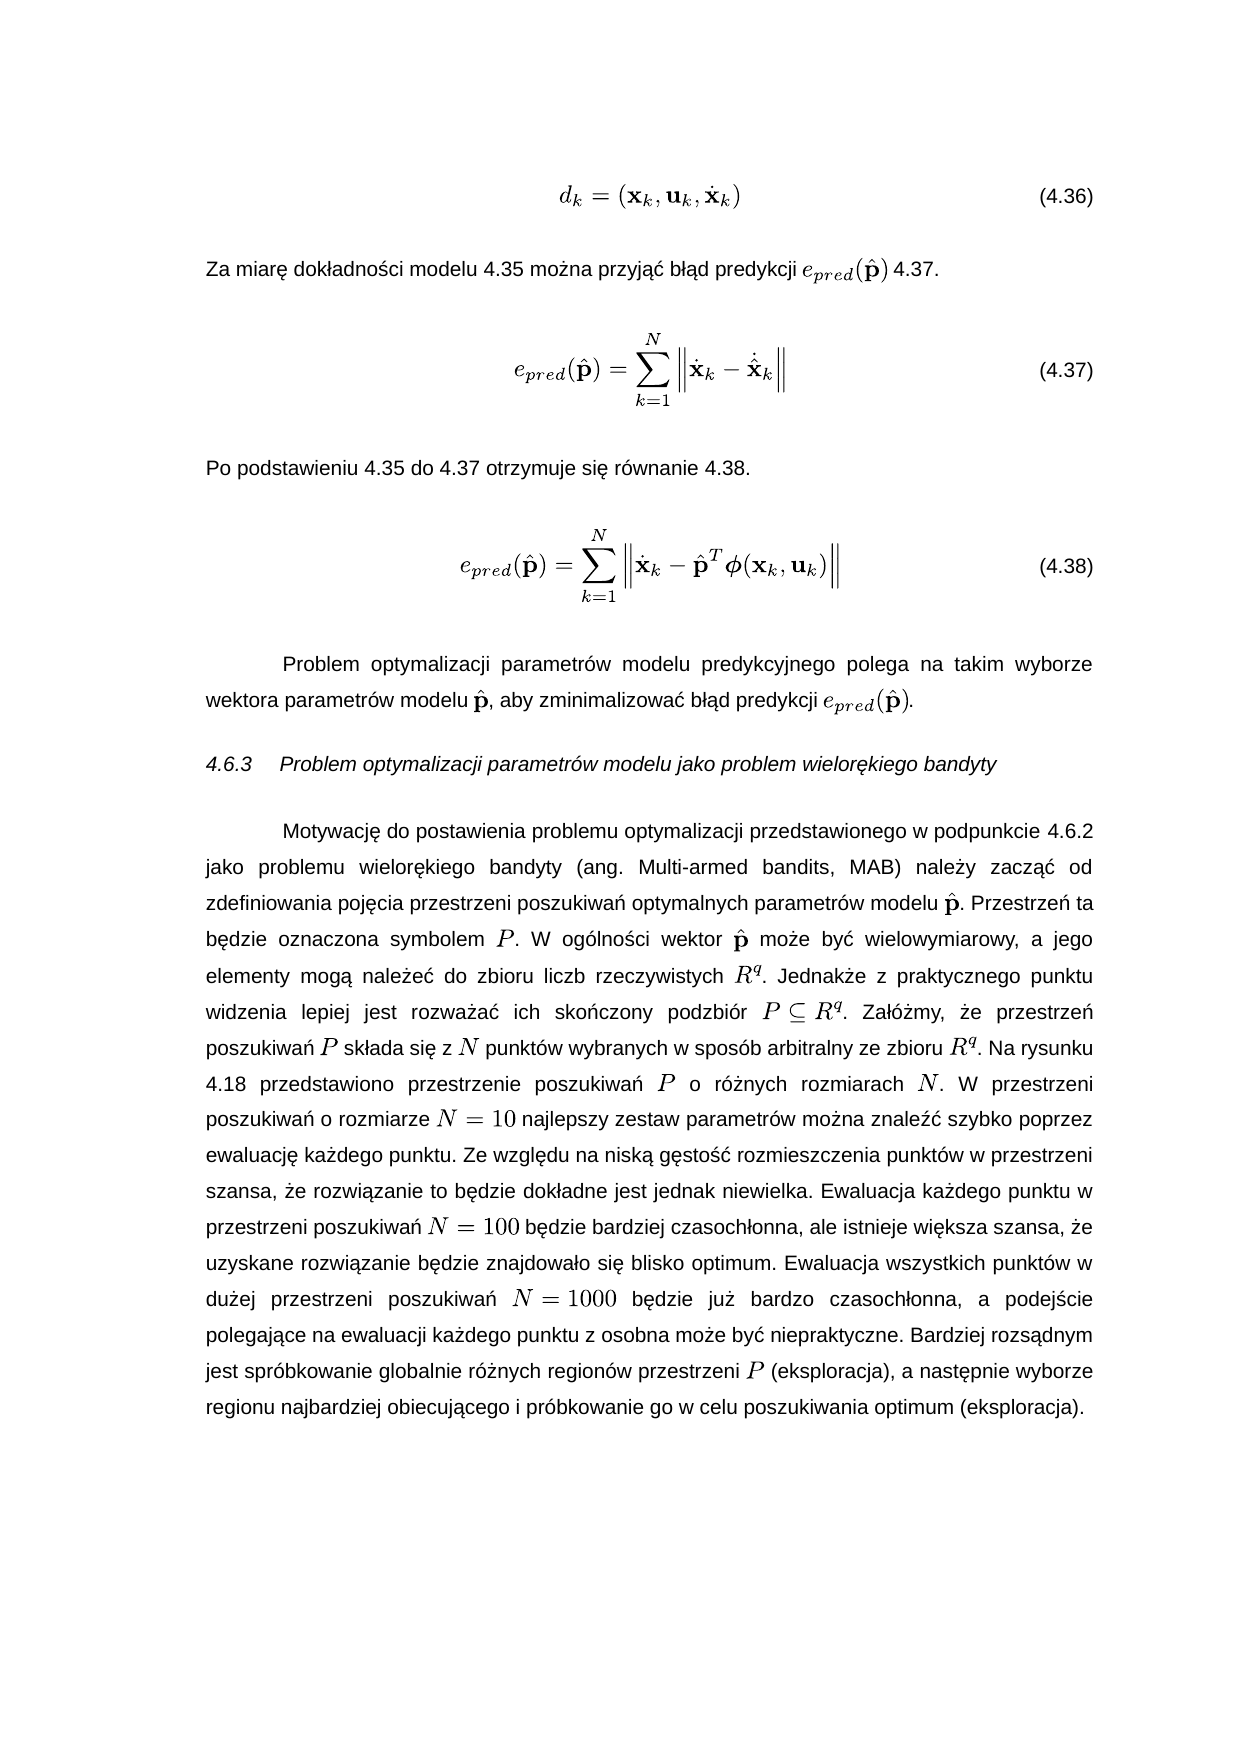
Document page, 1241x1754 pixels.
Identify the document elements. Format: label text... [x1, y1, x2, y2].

text Po podstawieniu 4.35 do 4.37 otrzymuje się równanie 4.38. [206, 456, 1093, 479]
text (4.38) [607, 529, 1093, 602]
text 4.37. [882, 257, 1093, 283]
subtitle Problem optymalizacji parametrów modelu jako problem wielorękiego bandyty [206, 751, 1093, 775]
text Problem optymalizacji parametrów modelu predykcyjnego polega na takim wyborze wektora parametrów modelu , aby zminimalizować błąd predykcji . [206, 652, 1093, 714]
text (4.37) [661, 333, 1093, 406]
text Motywację do postawienia problemu optymalizacji przedstawionego w podpunkcie 4.6.2 jako problemu wielorękiego bandyty (ang. Multi-armed bandits, MAB) należy zacząć od zdefiniowania pojęcia przestrzeni poszukiwań optymalnych parametrów modelu . Przestrzeń ta będzie oznaczona symbolem . W ogólności wektor może być wielowymiarowy, a jego elementy mogą należeć do zbioru liczb rzeczywistych . Jednakże z praktycznego punktu widzenia lepiej jest rozważać ich skończony podzbiór . Załóżmy, że przestrzeń poszukiwań składa się z punktów wybranych w sposób arbitralny ze zbioru . Na rysunku 4.18 przedstawiono przestrzenie poszukiwań o różnych rozmiarach . W przestrzeni poszukiwań o rozmiarze najlepszy zestaw parametrów można znaleźć szybko poprzez ewaluację każdego punktu. Ze względu na niską gęstość rozmieszczenia punktów w przestrzeni szansa, że rozwiązanie to będzie dokładne jest jednak niewielka. Ewaluacja każdego punktu w przestrzeni poszukiwań będzie bardziej czasochłonna, ale istnieje większa szansa, że uzyskane rozwiązanie będzie znajdowało się blisko optimum. Ewaluacja wszystkich punktów w dużej przestrzeni poszukiwań będzie już bardzo czasochłonna, a podejście polegające na ewaluacji każdego punktu z osobna może być niepraktyczne. Bardziej rozsądnym jest spróbkowanie globalnie różnych regionów przestrzeni (eksploracja), a następnie wyborze regionu najbardziej obiecującego i próbkowanie go w celu poszukiwania optimum (eksploracja). [206, 818, 1093, 1419]
text [206, 529, 594, 602]
text (4.36) [206, 147, 1093, 209]
text Za miarę dokładności modelu 4.35 można przyjąć błąd predykcji [206, 257, 862, 283]
text [206, 333, 648, 406]
